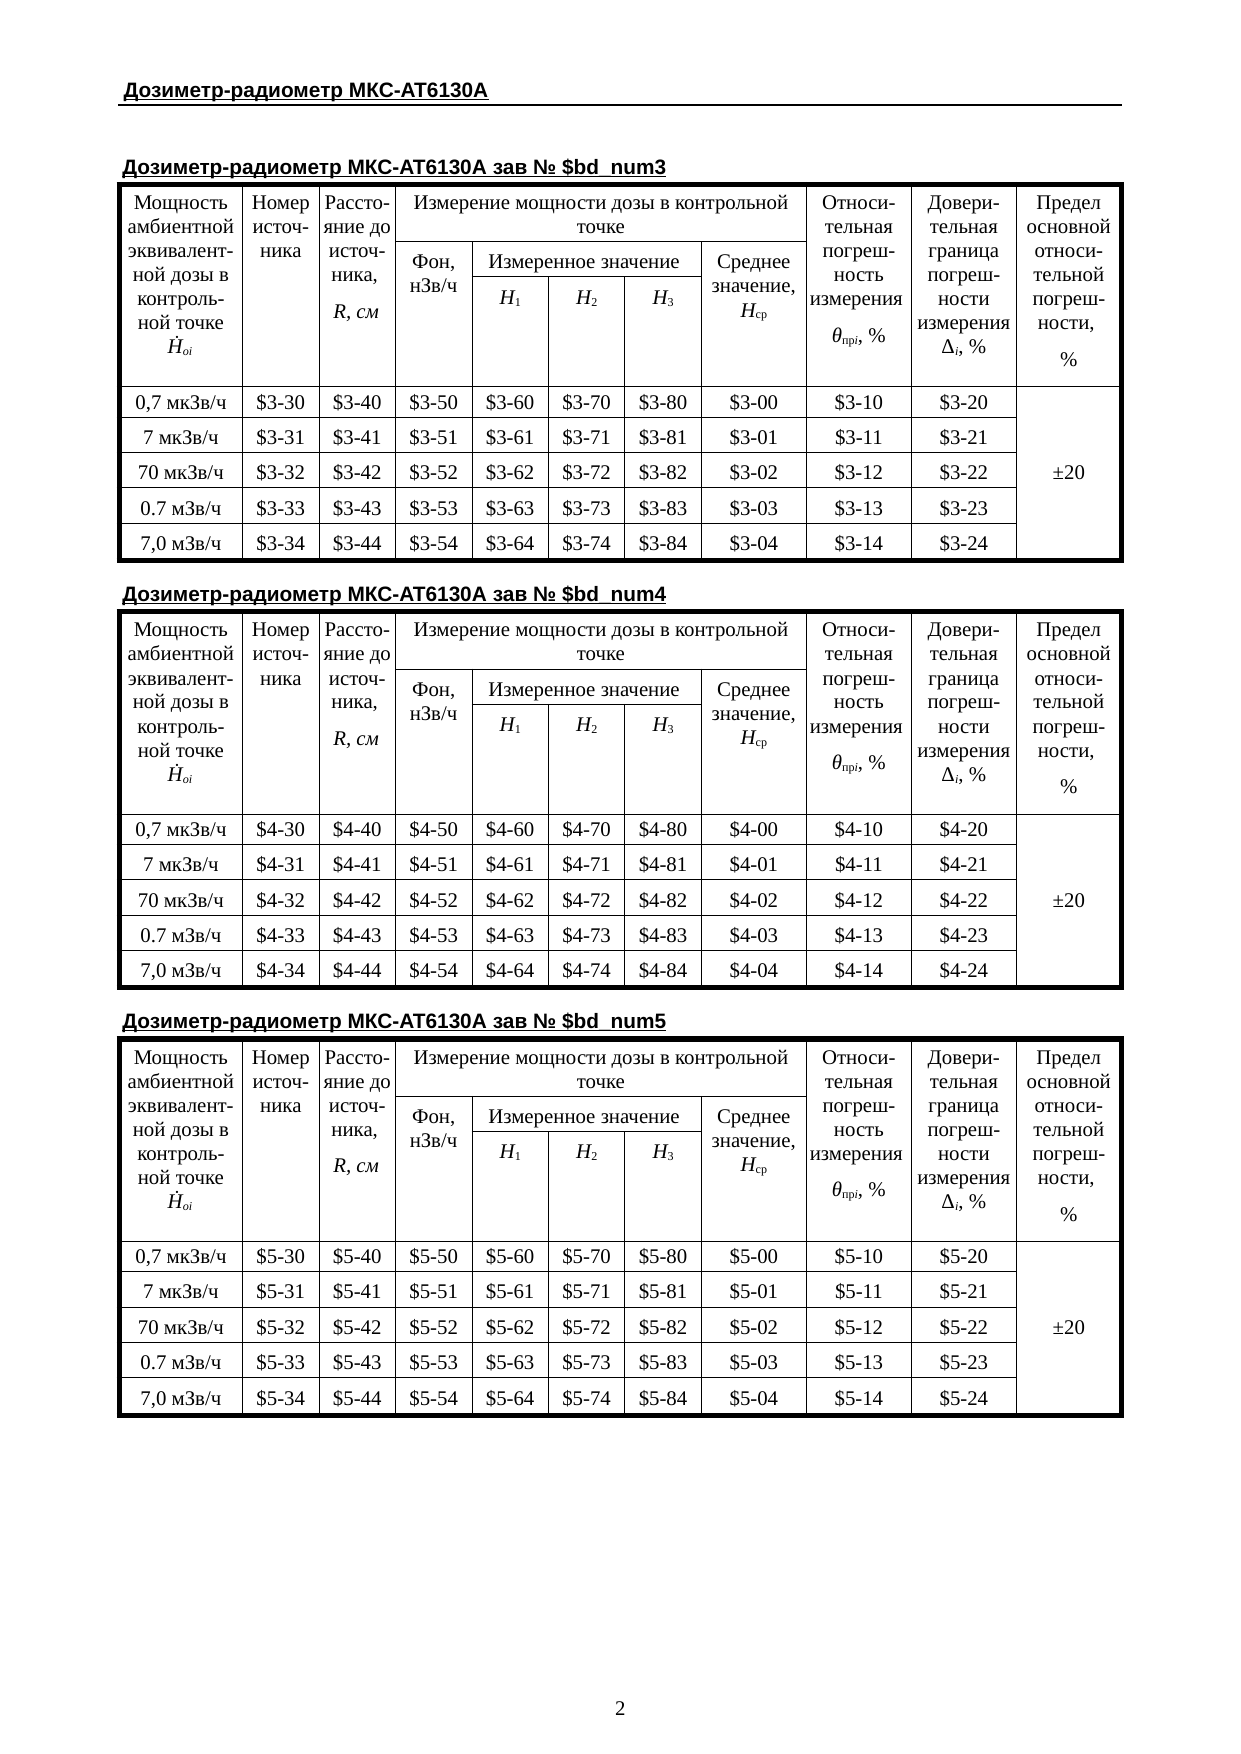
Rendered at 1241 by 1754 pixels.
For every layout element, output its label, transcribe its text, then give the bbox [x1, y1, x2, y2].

table_cell $5-60 [473, 1242, 548, 1271]
table_cell $5-41 [320, 1272, 395, 1307]
table_cell $5-81 [625, 1272, 701, 1307]
table_cell $3-80 [625, 387, 701, 417]
table_cell $5-80 [625, 1242, 701, 1271]
table_cell $5-61 [473, 1272, 548, 1307]
table_cell $3-42 [320, 453, 395, 487]
table_cell Измерение мощности дозы в контрольной точке [396, 187, 806, 241]
table_cell $4-21 [912, 845, 1016, 879]
table_cell $5-84 [625, 1378, 701, 1412]
table_cell $4-51 [396, 845, 472, 879]
table_cell $4-54 [396, 951, 472, 985]
table_cell $3-11 [807, 418, 911, 452]
table_cell $5-63 [473, 1343, 548, 1377]
table_cell $3-30 [243, 387, 319, 417]
table_cell $4-00 [702, 815, 806, 844]
table_cell $4-10 [807, 815, 911, 844]
table_cell $4-70 [549, 815, 624, 844]
table_cell $3-44 [320, 524, 395, 558]
table_cell Среднее значение, Hср [702, 242, 806, 386]
table_cell $3-32 [243, 453, 319, 487]
table_cell $4-40 [320, 815, 395, 844]
table_cell 70 мкЗв/ч [122, 453, 242, 487]
table_cell Среднее значение, Hср [702, 1097, 806, 1241]
table_cell $5-11 [807, 1272, 911, 1307]
table_cell $3-04 [702, 524, 806, 558]
table_cell $4-84 [625, 951, 701, 985]
table_cell 0,7 мкЗв/ч [122, 1242, 242, 1271]
table_cell $4-82 [625, 880, 701, 914]
table_cell Относи-тельная погреш-ность измерения θпрi, % [807, 614, 911, 814]
table_cell 70 мкЗв/ч [122, 880, 242, 914]
table_cell $4-24 [912, 951, 1016, 985]
table_cell $5-54 [396, 1378, 472, 1412]
table_cell H2 [549, 705, 624, 814]
table_cell ±20 [1017, 387, 1119, 558]
table_cell $5-23 [912, 1343, 1016, 1377]
table_cell $4-41 [320, 845, 395, 879]
table_cell 7 мкЗв/ч [122, 845, 242, 879]
table_cell $5-53 [396, 1343, 472, 1377]
table_cell $3-10 [807, 387, 911, 417]
table_cell $5-14 [807, 1378, 911, 1412]
table_cell Предел основной относи-тельной погреш-ности, % [1017, 187, 1119, 386]
table_cell H3 [625, 277, 701, 386]
table_cell 0.7 мЗв/ч [122, 1343, 242, 1377]
table_cell Измеренное значение [473, 1097, 701, 1131]
table_cell $3-74 [549, 524, 624, 558]
table_cell $4-74 [549, 951, 624, 985]
table_cell $5-83 [625, 1343, 701, 1377]
table_cell $5-43 [320, 1343, 395, 1377]
table_cell Довери-тельная граница погреш-ности измерения Δi, % [912, 187, 1016, 386]
table_cell $3-00 [702, 387, 806, 417]
table_cell H2 [549, 1132, 624, 1241]
table_cell $3-73 [549, 488, 624, 523]
table_cell $4-71 [549, 845, 624, 879]
table_cell $5-44 [320, 1378, 395, 1412]
table_cell 0,7 мкЗв/ч [122, 815, 242, 844]
table_cell $3-12 [807, 453, 911, 487]
table_cell $4-04 [702, 951, 806, 985]
table_cell 7,0 мЗв/ч [122, 1378, 242, 1412]
table_cell Мощность амбиентной эквивалент-ной дозы в контроль-ной точке Ḣoi [122, 187, 242, 386]
table_cell $3-72 [549, 453, 624, 487]
table_cell $4-42 [320, 880, 395, 914]
table_cell $4-61 [473, 845, 548, 879]
table_cell Номер источ-ника [243, 614, 319, 814]
table_cell $5-82 [625, 1308, 701, 1342]
table_cell Номер источ-ника [243, 1042, 319, 1241]
table_cell Предел основной относи-тельной погреш-ности, % [1017, 1042, 1119, 1241]
table_cell 0,7 мкЗв/ч [122, 387, 242, 417]
table_cell Измерение мощности дозы в контрольной точке [396, 614, 806, 668]
table_cell $5-74 [549, 1378, 624, 1412]
table_cell $5-34 [243, 1378, 319, 1412]
table_cell $3-82 [625, 453, 701, 487]
table_cell $4-13 [807, 916, 911, 950]
table_cell $5-02 [702, 1308, 806, 1342]
table_cell $4-43 [320, 916, 395, 950]
table_cell ±20 [1017, 815, 1119, 985]
table_cell $4-32 [243, 880, 319, 914]
table_cell $5-50 [396, 1242, 472, 1271]
table_cell $5-62 [473, 1308, 548, 1342]
table_cell $4-62 [473, 880, 548, 914]
table_cell $3-64 [473, 524, 548, 558]
table_cell Мощность амбиентной эквивалент-ной дозы в контроль-ной точке Ḣoi [122, 1042, 242, 1241]
table_cell H3 [625, 705, 701, 814]
table_cell $5-51 [396, 1272, 472, 1307]
table_cell $4-03 [702, 916, 806, 950]
table_cell $5-33 [243, 1343, 319, 1377]
table_cell $3-03 [702, 488, 806, 523]
table_cell $4-12 [807, 880, 911, 914]
table_cell $3-14 [807, 524, 911, 558]
table_cell $3-22 [912, 453, 1016, 487]
table_cell Относи-тельная погреш-ность измерения θпрi, % [807, 1042, 911, 1241]
table_cell $3-61 [473, 418, 548, 452]
table_cell $3-71 [549, 418, 624, 452]
table_cell $3-43 [320, 488, 395, 523]
table_cell $4-30 [243, 815, 319, 844]
table_cell $3-02 [702, 453, 806, 487]
table_cell $3-62 [473, 453, 548, 487]
table_cell $3-84 [625, 524, 701, 558]
table_cell $5-70 [549, 1242, 624, 1271]
table_cell $5-42 [320, 1308, 395, 1342]
table_cell $4-01 [702, 845, 806, 879]
table_cell 7 мкЗв/ч [122, 1272, 242, 1307]
table_cell $4-44 [320, 951, 395, 985]
table_cell $5-21 [912, 1272, 1016, 1307]
table_cell $5-13 [807, 1343, 911, 1377]
table_cell $4-53 [396, 916, 472, 950]
table_cell $4-80 [625, 815, 701, 844]
table_cell $4-73 [549, 916, 624, 950]
table_cell $4-02 [702, 880, 806, 914]
table_cell Относи-тельная погреш-ность измерения θпрi, % [807, 187, 911, 386]
table_cell $3-01 [702, 418, 806, 452]
table_cell $3-52 [396, 453, 472, 487]
table_header Дозиметр-радиометр МКС-AT6130A зав № $bd_num4 [119, 563, 1121, 609]
table_cell $4-31 [243, 845, 319, 879]
table_cell $4-33 [243, 916, 319, 950]
table_cell $5-40 [320, 1242, 395, 1271]
table_cell $5-20 [912, 1242, 1016, 1271]
table_cell H1 [473, 1132, 548, 1241]
table_cell $4-60 [473, 815, 548, 844]
table_cell $3-63 [473, 488, 548, 523]
table_cell Довери-тельная граница погреш-ности измерения Δi, % [912, 1042, 1016, 1241]
table_cell $5-01 [702, 1272, 806, 1307]
table_cell $3-53 [396, 488, 472, 523]
table_cell $5-31 [243, 1272, 319, 1307]
table_cell 70 мкЗв/ч [122, 1308, 242, 1342]
table_cell Измеренное значение [473, 242, 701, 276]
table_cell $3-34 [243, 524, 319, 558]
table_cell $3-70 [549, 387, 624, 417]
table_cell $4-52 [396, 880, 472, 914]
table_cell Рассто-яние до источ-ника, R, см [320, 614, 395, 814]
table_cell $5-32 [243, 1308, 319, 1342]
table_cell $5-00 [702, 1242, 806, 1271]
table_cell 7,0 мЗв/ч [122, 524, 242, 558]
table_cell H1 [473, 277, 548, 386]
table_cell Измеренное значение [473, 670, 701, 704]
table_cell $5-24 [912, 1378, 1016, 1412]
table_cell $4-20 [912, 815, 1016, 844]
table_cell $3-81 [625, 418, 701, 452]
table_cell Фон, нЗв/ч [396, 670, 472, 814]
table_cell $3-24 [912, 524, 1016, 558]
table_cell Измерение мощности дозы в контрольной точке [396, 1042, 806, 1096]
table_cell $3-33 [243, 488, 319, 523]
table_cell $5-72 [549, 1308, 624, 1342]
table_cell $4-83 [625, 916, 701, 950]
table_cell $5-64 [473, 1378, 548, 1412]
table_cell $3-13 [807, 488, 911, 523]
table_cell H1 [473, 705, 548, 814]
table_cell 0.7 мЗв/ч [122, 488, 242, 523]
table_cell Номер источ-ника [243, 187, 319, 386]
table_cell $3-60 [473, 387, 548, 417]
table_cell $5-73 [549, 1343, 624, 1377]
table_cell 0.7 мЗв/ч [122, 916, 242, 950]
table_cell $4-22 [912, 880, 1016, 914]
table_cell $4-34 [243, 951, 319, 985]
table_cell $3-50 [396, 387, 472, 417]
table_cell Предел основной относи-тельной погреш-ности, % [1017, 614, 1119, 814]
table_cell $3-20 [912, 387, 1016, 417]
table_cell 7,0 мЗв/ч [122, 951, 242, 985]
table_cell Мощность амбиентной эквивалент-ной дозы в контроль-ной точке Ḣoi [122, 614, 242, 814]
table_cell $4-64 [473, 951, 548, 985]
table_cell Фон, нЗв/ч [396, 1097, 472, 1241]
table_cell H2 [549, 277, 624, 386]
table_cell $3-21 [912, 418, 1016, 452]
table_cell $3-23 [912, 488, 1016, 523]
table_cell $5-12 [807, 1308, 911, 1342]
table_cell $4-72 [549, 880, 624, 914]
table_header Дозиметр-радиометр МКС-AT6130A зав № $bd_num5 [119, 990, 1121, 1036]
table_cell $4-23 [912, 916, 1016, 950]
table_cell 7 мкЗв/ч [122, 418, 242, 452]
table_cell $3-31 [243, 418, 319, 452]
table_cell $4-81 [625, 845, 701, 879]
table_cell Довери-тельная граница погреш-ности измерения Δi, % [912, 614, 1016, 814]
table_cell $4-63 [473, 916, 548, 950]
table_cell Фон, нЗв/ч [396, 242, 472, 386]
table_cell $3-40 [320, 387, 395, 417]
table_cell $3-54 [396, 524, 472, 558]
table_cell $5-30 [243, 1242, 319, 1271]
table_cell $5-10 [807, 1242, 911, 1271]
table_cell $5-71 [549, 1272, 624, 1307]
table_header Дозиметр-радиометр МКС-AT6130A зав № $bd_num3 [119, 136, 1121, 182]
table_cell $4-50 [396, 815, 472, 844]
table_cell $4-11 [807, 845, 911, 879]
table_cell H3 [625, 1132, 701, 1241]
table_cell Рассто-яние до источ-ника, R, см [320, 187, 395, 386]
table_cell $5-03 [702, 1343, 806, 1377]
table_cell $5-52 [396, 1308, 472, 1342]
table_cell $5-22 [912, 1308, 1016, 1342]
table_cell $5-04 [702, 1378, 806, 1412]
table_cell $3-51 [396, 418, 472, 452]
table_cell $3-83 [625, 488, 701, 523]
table_cell $3-41 [320, 418, 395, 452]
table_cell $4-14 [807, 951, 911, 985]
table_cell Среднее значение, Hср [702, 670, 806, 814]
table_cell ±20 [1017, 1242, 1119, 1412]
table_cell Рассто-яние до источ-ника, R, см [320, 1042, 395, 1241]
